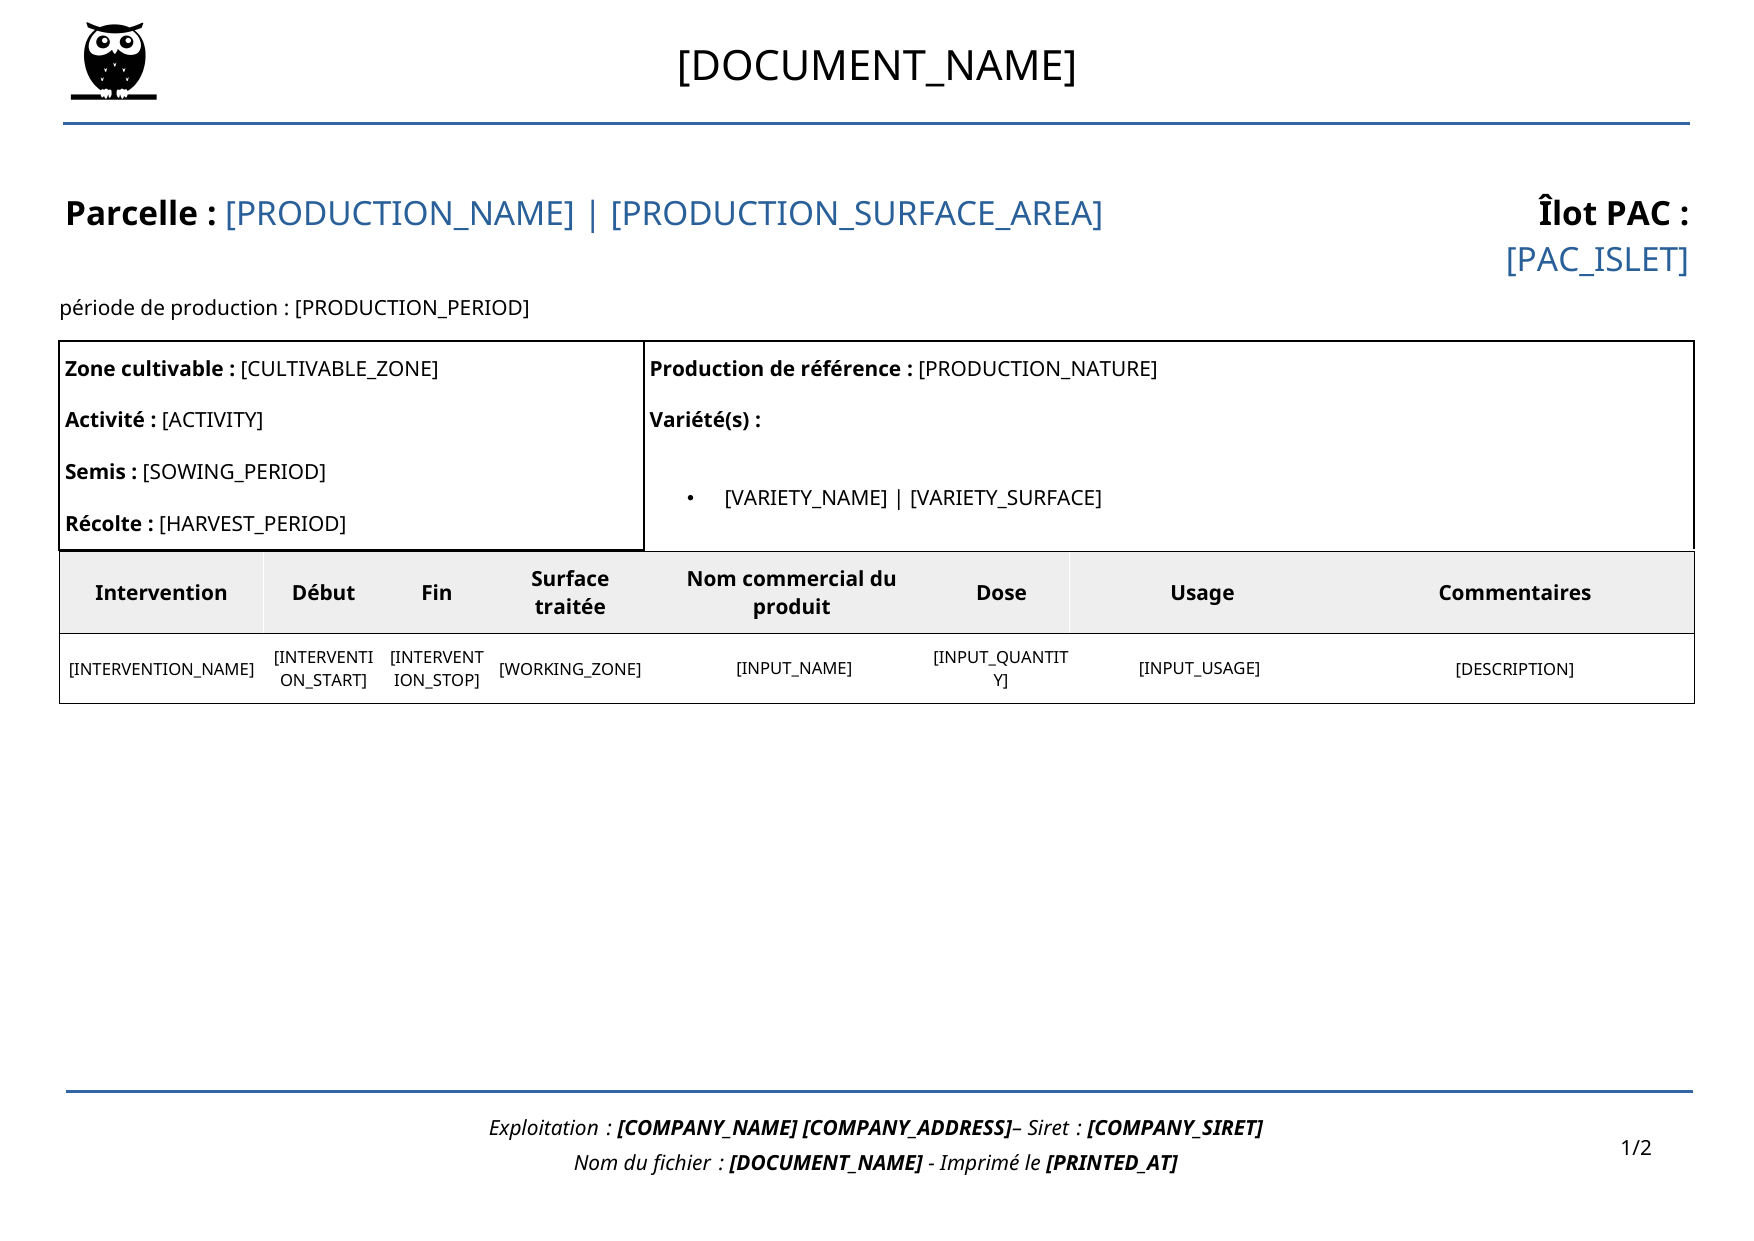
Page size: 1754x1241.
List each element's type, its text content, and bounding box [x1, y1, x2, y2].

table_header Zone cultivable : [CULTIVABLE_ZONE] [60, 342, 643, 394]
table_header Usage [1070, 552, 1335, 633]
table_header [VARIETY_NAME] | [VARIETY_SURFACE] [649, 477, 1688, 517]
table_header [INPUT_NAME] [656, 646, 932, 691]
table_cell Semis : [SOWING_PERIOD] [60, 446, 643, 497]
table_cell Activité : [ACTIVITY] [60, 394, 643, 446]
table_header Production de référence : [PRODUCTION_NATURE] [645, 342, 1693, 394]
table_cell [INTERVENTION_STOP] [383, 634, 490, 703]
picture [70, 22, 157, 100]
table_cell Récolte : [HARVEST_PERIOD] [60, 497, 643, 549]
table_header [INPUT_QUANTITY] [932, 646, 1069, 691]
table_header Fin [383, 552, 490, 633]
table_cell [INTERVENTION_NAME] [60, 634, 263, 703]
table_cell [WORKING_ZONE] [490, 634, 650, 703]
table_header Intervention [60, 552, 263, 633]
table_header Nom commercial du produit [650, 552, 933, 633]
table_header [INPUT_USAGE] [1069, 646, 1330, 691]
table_header Dose [933, 552, 1069, 633]
table_header Commentaires [1335, 552, 1694, 633]
table_header Îlot PAC : [PAC_ISLET] [1347, 178, 1695, 293]
table_header Surface traitée [490, 552, 650, 633]
text période de production : [PRODUCTION_PERIOD] [59, 293, 1695, 321]
table_cell [INTERVENTION_START] [264, 634, 383, 703]
table_header Parcelle : [PRODUCTION_NAME] | [PRODUCTION_SURFACE_AREA] [59, 178, 1347, 293]
table_header Début [264, 552, 383, 633]
table_cell [645, 446, 1693, 549]
table_cell [DESCRIPTION] [1335, 634, 1694, 703]
table_cell Variété(s) : [645, 394, 1693, 446]
table_cell [650, 634, 1335, 703]
